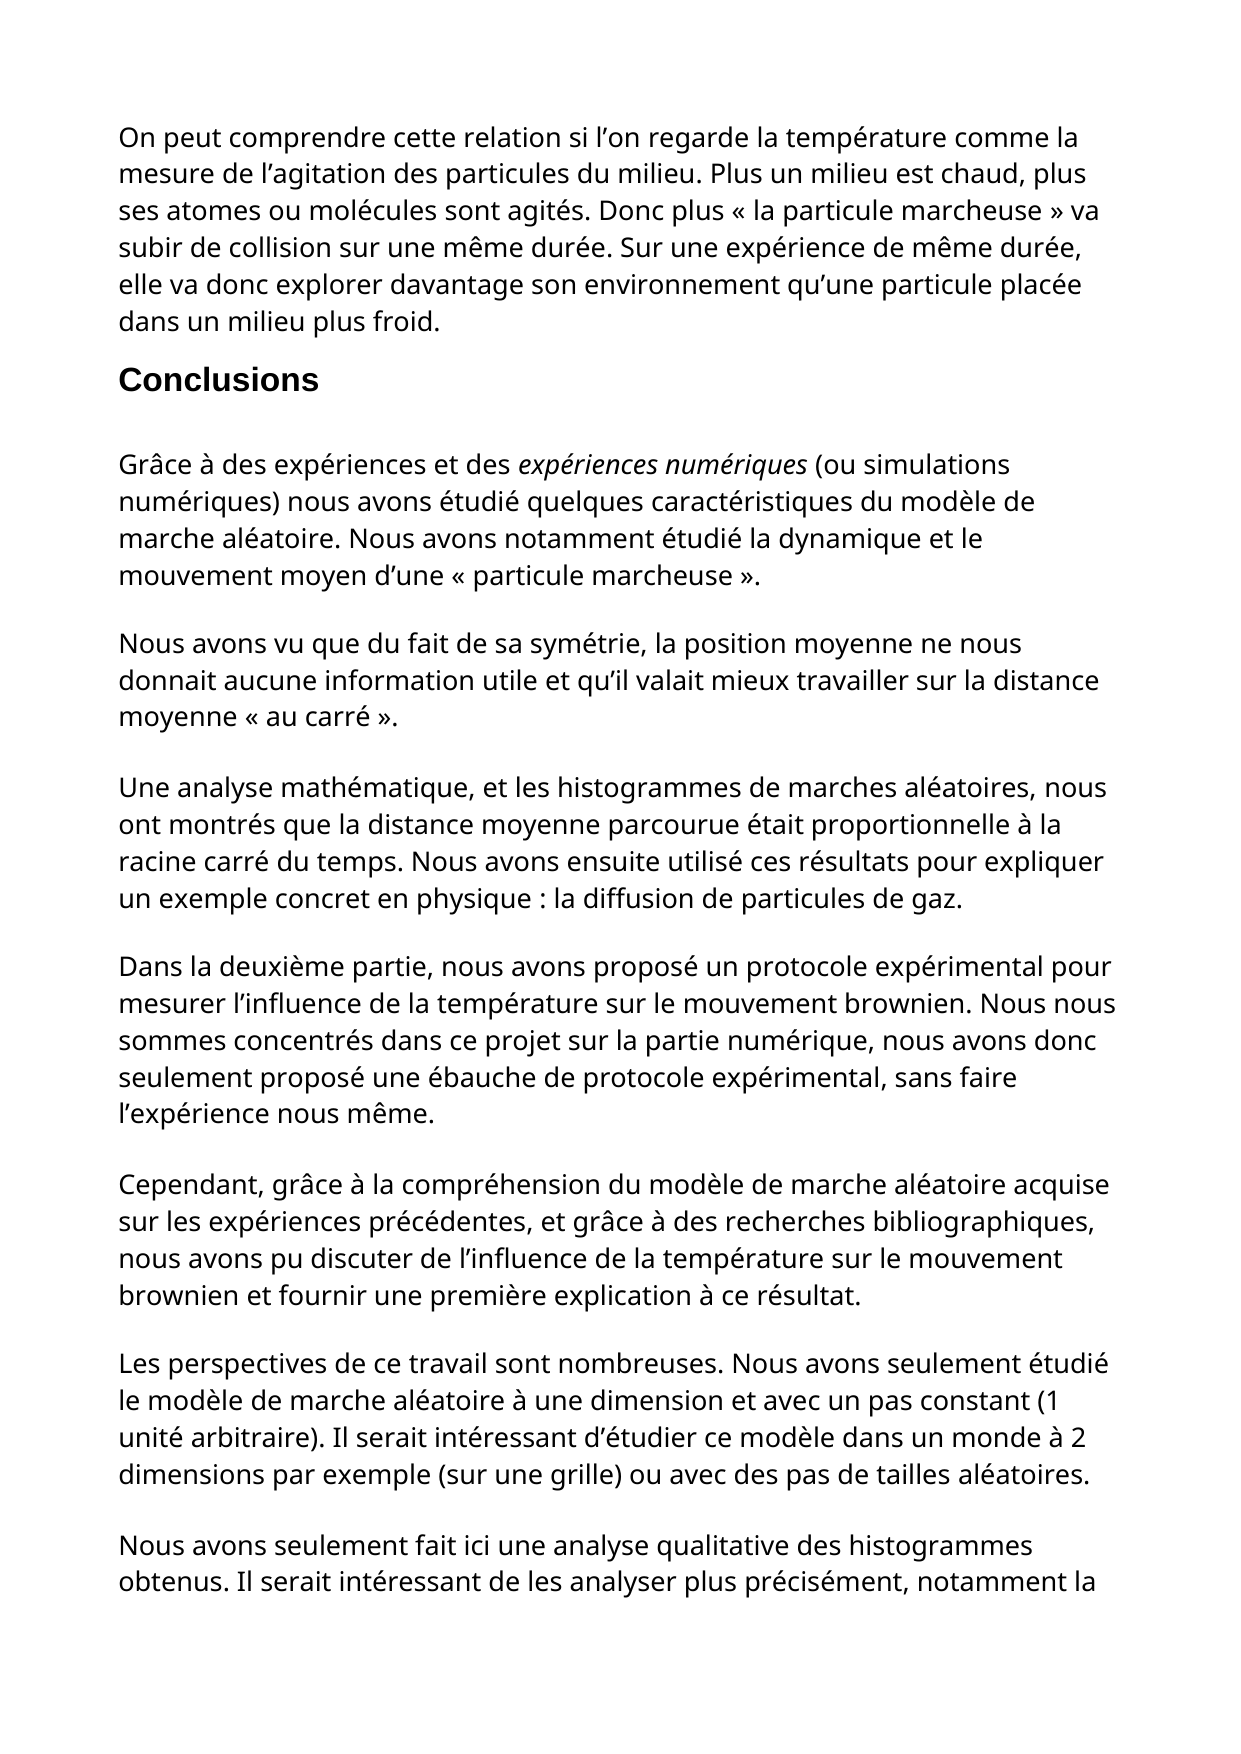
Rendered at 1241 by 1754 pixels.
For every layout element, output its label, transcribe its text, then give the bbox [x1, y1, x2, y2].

text Cependant, grâce à la compréhension du modèle de marche aléatoire acquise sur les expériences précédentes, et grâce à des recherches bibliographiques, nous avons pu discuter de l’influence de la température sur le mouvement brownien et fournir une première explication à ce résultat. [118, 1166, 1122, 1313]
text Grâce à des expériences et des expériences numériques (ou simulations numériques) nous avons étudié quelques caractéristiques du modèle de marche aléatoire. Nous avons notamment étudié la dynamique et le mouvement moyen d’une « particule marcheuse ». [118, 445, 1122, 593]
text Les perspectives de ce travail sont nombreuses. Nous avons seulement étudié le modèle de marche aléatoire à une dimension et avec un pas constant (1 unité arbitraire). Il serait intéressant d’étudier ce modèle dans un monde à 2 dimensions par exemple (sur une grille) ou avec des pas de tailles aléatoires. [118, 1344, 1122, 1492]
text Dans la deuxième partie, nous avons proposé un protocole expérimental pour mesurer l’influence de la température sur le mouvement brownien. Nous nous sommes concentrés dans ce projet sur la partie numérique, nous avons donc seulement proposé une ébauche de protocole expérimental, sans faire l’expérience nous même. [118, 947, 1122, 1132]
text On peut comprendre cette relation si l’on regarde la température comme la mesure de l’agitation des particules du milieu. Plus un milieu est chaud, plus ses atomes ou molécules sont agités. Donc plus « la particule marcheuse » va subir de collision sur une même durée. Sur une expérience de même durée, elle va donc explorer davantage son environnement qu’une particule placée dans un milieu plus froid. [118, 118, 1122, 339]
text Une analyse mathématique, et les histogrammes de marches aléatoires, nous ont montrés que la distance moyenne parcourue était proportionnelle à la racine carré du temps. Nous avons ensuite utilisé ces résultats pour expliquer un exemple concret en physique : la diffusion de particules de gaz. [118, 769, 1122, 916]
text Nous avons vu que du fait de sa symétrie, la position moyenne ne nous donnait aucune information utile et qu’il valait mieux travailler sur la distance moyenne « au carré ». [118, 624, 1122, 735]
text Nous avons seulement fait ici une analyse qualitative des histogrammes obtenus. Il serait intéressant de les analyser plus précisément, notamment la [118, 1526, 1122, 1600]
subtitle Conclusions [118, 360, 1122, 399]
